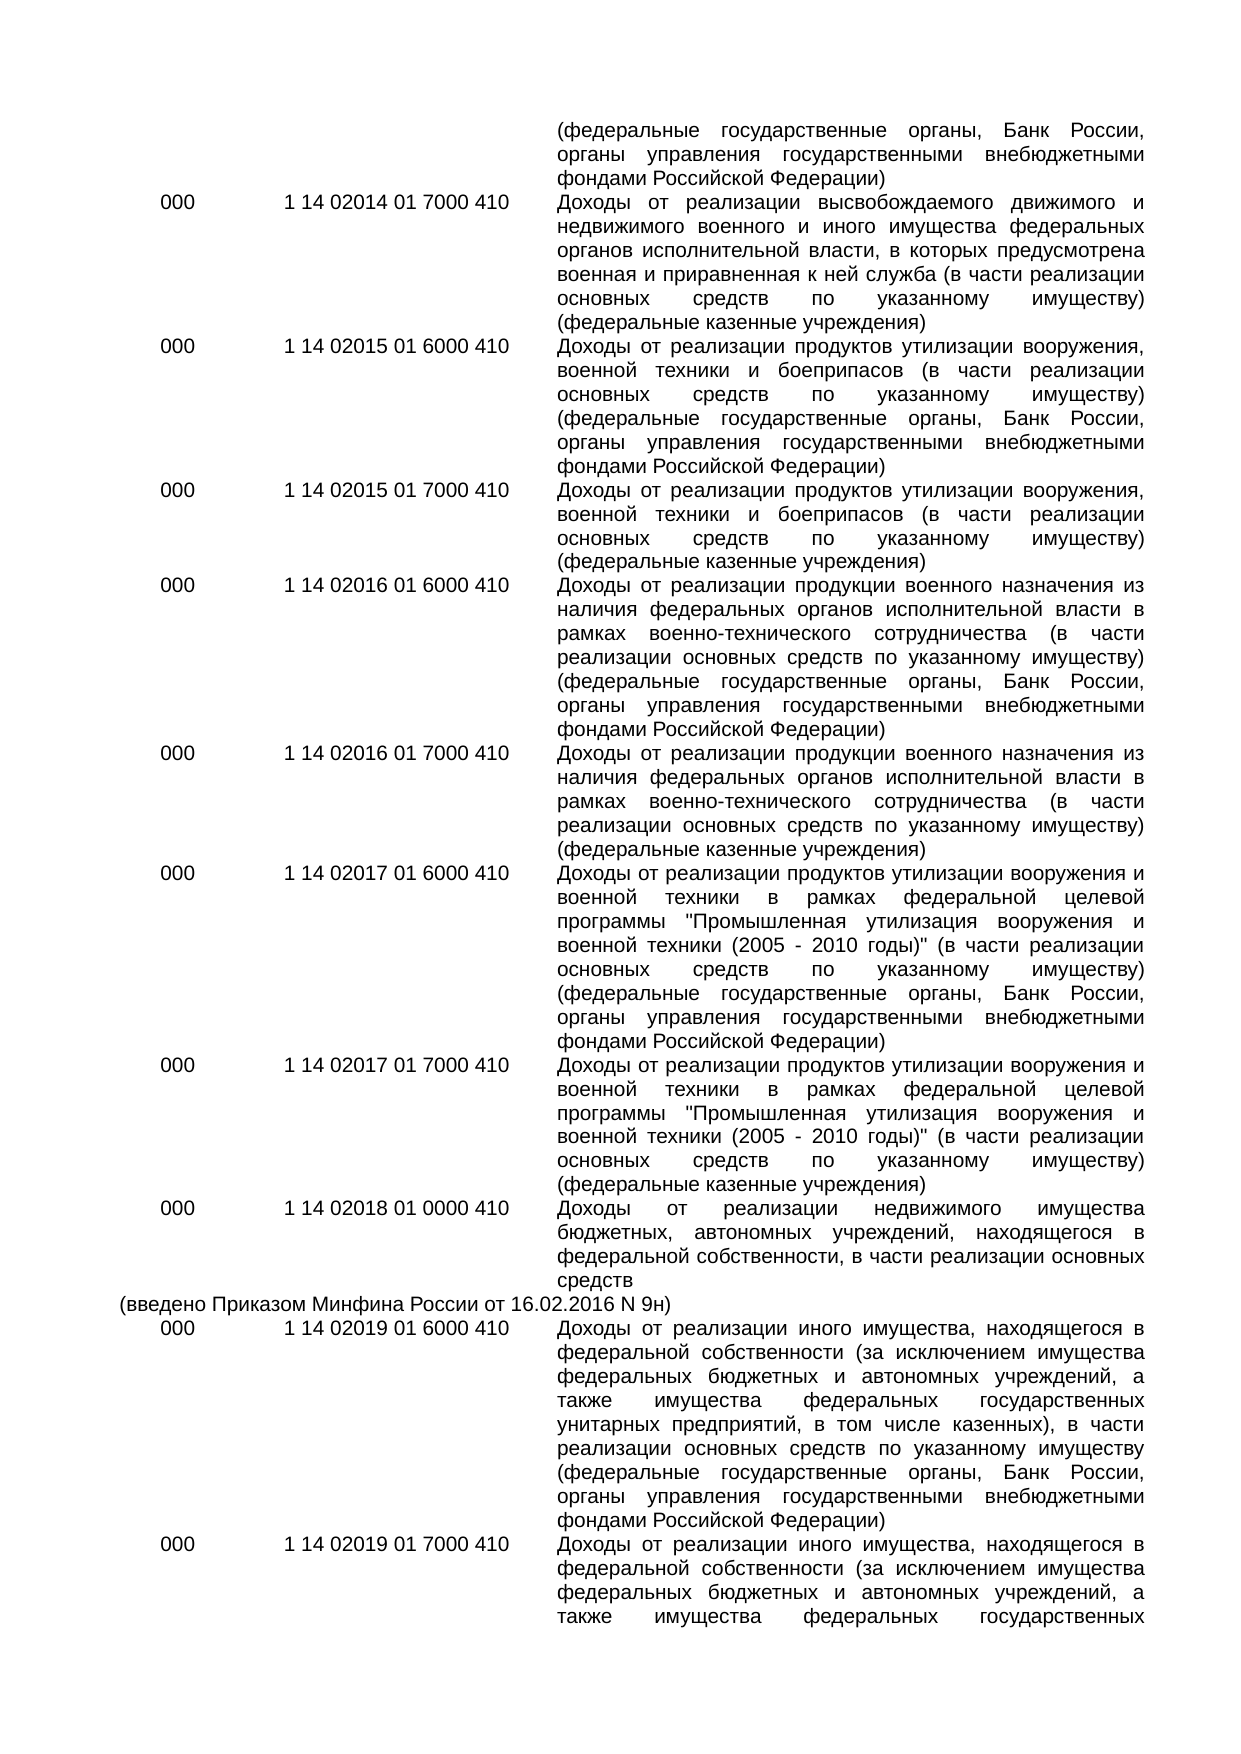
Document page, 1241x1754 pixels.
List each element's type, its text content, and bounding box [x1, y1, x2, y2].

table_cell Доходы от реализации продуктов утилизации вооружения и военной техники в рамках федеральной целевой программы "Промышленная утилизация вооружения и военной техники (2005 - 2010 годы)" (в части реализации основных средств по указанному имуществу) (федеральные государственные органы, Банк России, органы управления государственными внебюджетными фондами Российской Федерации) [556, 861, 1146, 1052]
table_cell 1 14 02014 01 7000 410 [237, 190, 556, 334]
table_cell Доходы от реализации продукции военного назначения из наличия федеральных органов исполнительной власти в рамках военно-технического сотрудничества (в части реализации основных средств по указанному имуществу) (федеральные государственные органы, Банк России, органы управления государственными внебюджетными фондами Российской Федерации) [556, 573, 1146, 741]
table_cell 000 [118, 190, 237, 334]
table_cell (введено Приказом Минфина России от 16.02.2016 N 9н) [118, 1292, 1146, 1316]
table_cell 000 [118, 861, 237, 1052]
table_cell (федеральные государственные органы, Банк России, органы управления государственными внебюджетными фондами Российской Федерации) [556, 118, 1146, 190]
table_cell 000 [118, 1316, 237, 1532]
table_cell [118, 118, 237, 190]
table_cell Доходы от реализации иного имущества, находящегося в федеральной собственности (за исключением имущества федеральных бюджетных и автономных учреждений, а также имущества федеральных государственных унитарных предприятий, в том числе казенных), в части реализации основных средств по указанному имуществу (федеральные государственные органы, Банк России, органы управления государственными внебюджетными фондами Российской Федерации) [556, 1316, 1146, 1532]
table_cell Доходы от реализации продукции военного назначения из наличия федеральных органов исполнительной власти в рамках военно-технического сотрудничества (в части реализации основных средств по указанному имуществу) (федеральные казенные учреждения) [556, 741, 1146, 861]
table_cell 000 [118, 573, 237, 741]
table_cell Доходы от реализации высвобождаемого движимого и недвижимого военного и иного имущества федеральных органов исполнительной власти, в которых предусмотрена военная и приравненная к ней служба (в части реализации основных средств по указанному имуществу) (федеральные казенные учреждения) [556, 190, 1146, 334]
table_cell 000 [118, 1532, 237, 1627]
table_cell 1 14 02019 01 6000 410 [237, 1316, 556, 1532]
table_cell Доходы от реализации иного имущества, находящегося в федеральной собственности (за исключением имущества федеральных бюджетных и автономных учреждений, а также имущества федеральных государственных [556, 1532, 1146, 1627]
table_cell Доходы от реализации недвижимого имущества бюджетных, автономных учреждений, находящегося в федеральной собственности, в части реализации основных средств [556, 1196, 1146, 1292]
table_cell 000 [118, 1196, 237, 1292]
table_cell 1 14 02019 01 7000 410 [237, 1532, 556, 1627]
table_cell 1 14 02017 01 7000 410 [237, 1053, 556, 1196]
table_cell 1 14 02016 01 6000 410 [237, 573, 556, 741]
table_cell 000 [118, 334, 237, 477]
table_cell 1 14 02016 01 7000 410 [237, 741, 556, 861]
table_cell Доходы от реализации продуктов утилизации вооружения и военной техники в рамках федеральной целевой программы "Промышленная утилизация вооружения и военной техники (2005 - 2010 годы)" (в части реализации основных средств по указанному имуществу) (федеральные казенные учреждения) [556, 1053, 1146, 1196]
table_cell Доходы от реализации продуктов утилизации вооружения, военной техники и боеприпасов (в части реализации основных средств по указанному имуществу) (федеральные государственные органы, Банк России, органы управления государственными внебюджетными фондами Российской Федерации) [556, 334, 1146, 477]
table_cell 000 [118, 478, 237, 573]
table_cell 1 14 02018 01 0000 410 [237, 1196, 556, 1292]
table_cell [237, 118, 556, 190]
table_cell Доходы от реализации продуктов утилизации вооружения, военной техники и боеприпасов (в части реализации основных средств по указанному имуществу) (федеральные казенные учреждения) [556, 478, 1146, 573]
table_cell 000 [118, 1053, 237, 1196]
table_cell 1 14 02017 01 6000 410 [237, 861, 556, 1052]
table_cell 1 14 02015 01 6000 410 [237, 334, 556, 477]
table_cell 1 14 02015 01 7000 410 [237, 478, 556, 573]
table_cell 000 [118, 741, 237, 861]
